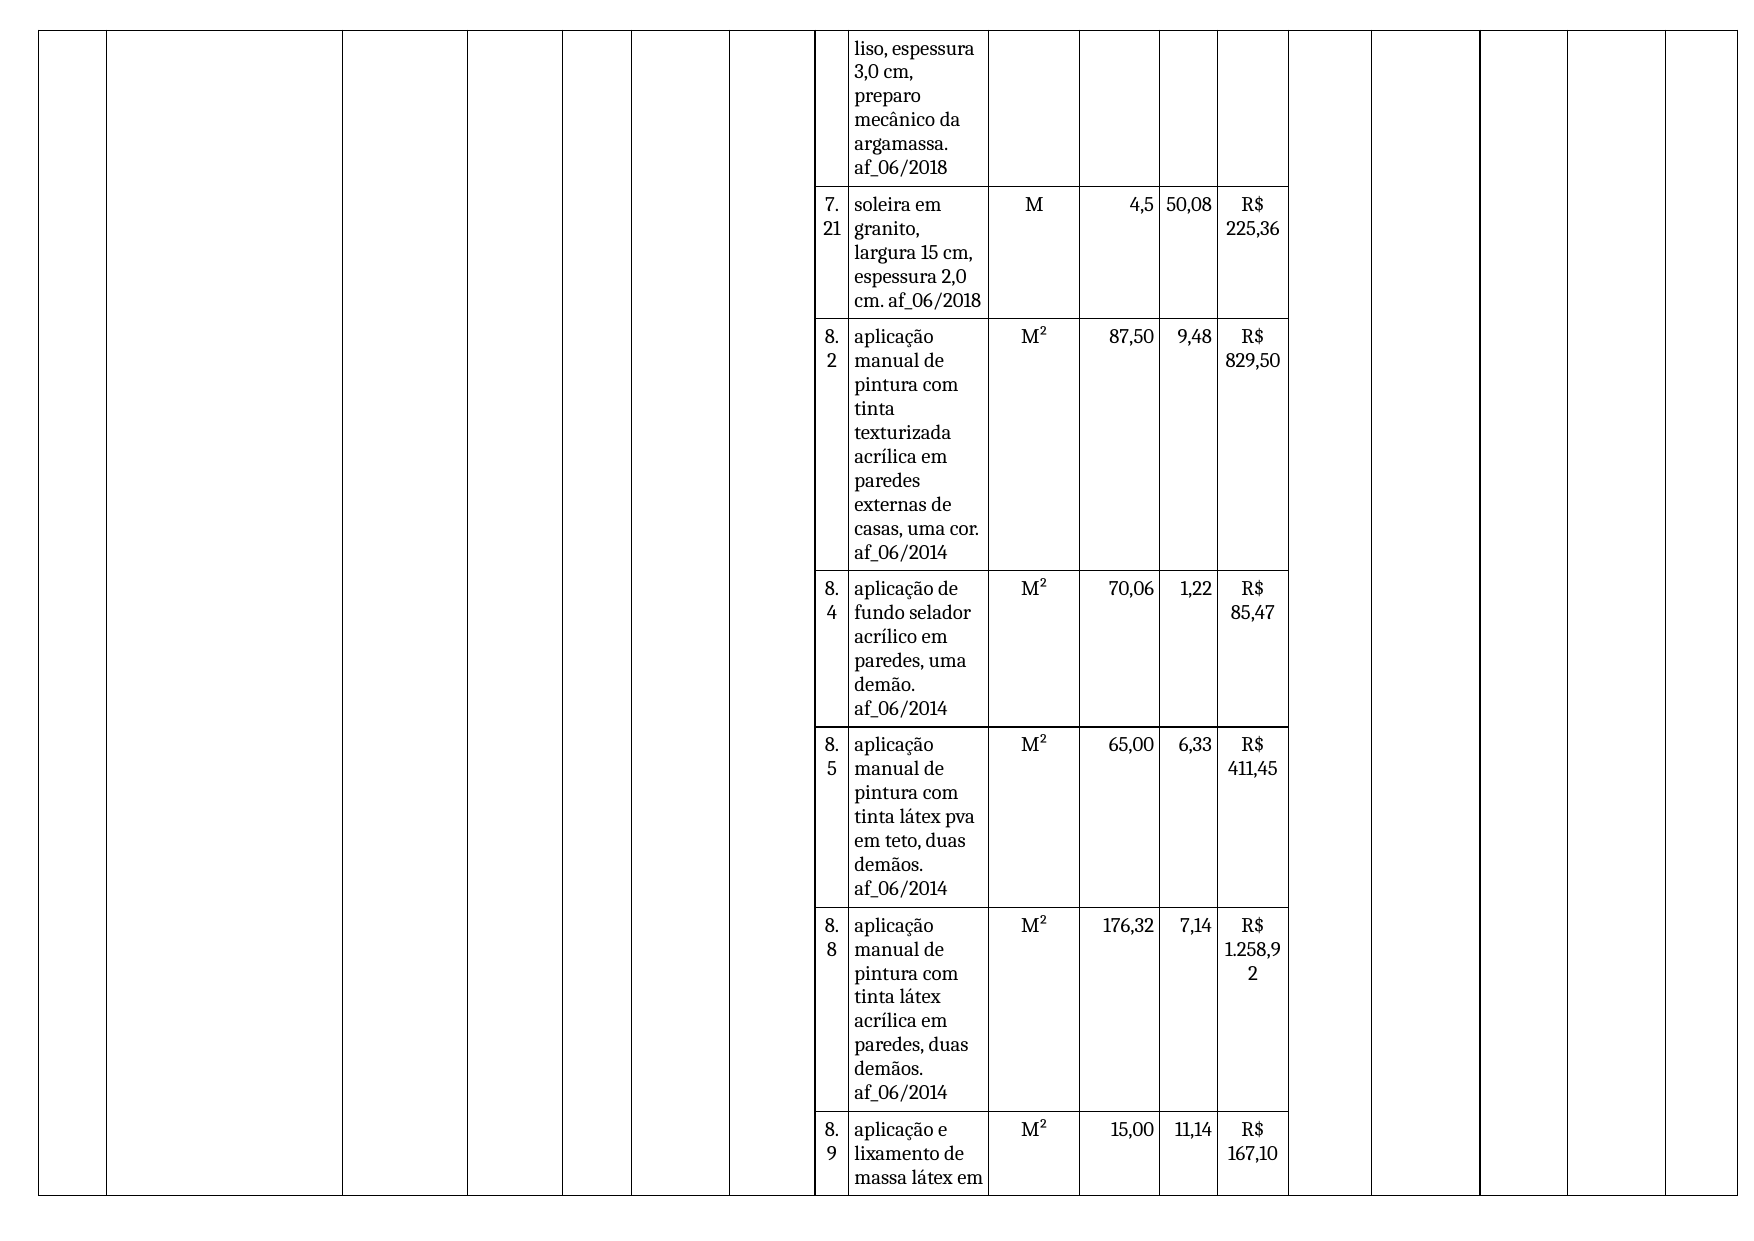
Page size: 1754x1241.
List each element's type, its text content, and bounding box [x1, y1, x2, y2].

table_cell 176,32 [1080, 908, 1159, 1111]
table_cell 8.2 [816, 319, 848, 570]
table_cell [468, 31, 562, 1195]
table_cell R$ 167,10 [1218, 1112, 1288, 1195]
table_cell 8.9 [816, 1112, 848, 1195]
table_cell [989, 31, 1079, 186]
table_cell [1289, 31, 1371, 1195]
table_cell [1372, 31, 1479, 1195]
table_cell 11,14 [1160, 1112, 1217, 1195]
table_cell 7.21 [816, 187, 848, 318]
table_cell [1218, 31, 1288, 186]
table_cell 8.4 [816, 571, 848, 726]
table_cell 8.5 [816, 728, 848, 907]
table_cell M² [989, 728, 1079, 907]
table_cell liso, espessura 3,0 cm, preparo mecânico da argamassa. af_06/2018 [849, 31, 988, 186]
table_cell soleira em granito, largura 15 cm, espessura 2,0 cm. af_06/2018 [849, 187, 988, 318]
table_cell M² [989, 1112, 1079, 1195]
table_cell R$ 85,47 [1218, 571, 1288, 726]
table_cell [107, 31, 342, 1195]
table_cell [343, 31, 467, 1195]
table_cell 6,33 [1160, 728, 1217, 907]
table_cell 1,22 [1160, 571, 1217, 726]
table_cell M² [989, 319, 1079, 570]
table_cell 15,00 [1080, 1112, 1159, 1195]
table_cell [1160, 31, 1217, 186]
table_cell R$ 411,45 [1218, 728, 1288, 907]
table_cell [1080, 31, 1159, 186]
table_cell aplicação manual de pintura com tinta látex pva em teto, duas demãos. af_06/2014 [849, 728, 988, 907]
table_cell 70,06 [1080, 571, 1159, 726]
table_cell [1666, 31, 1737, 1195]
table_cell [563, 31, 631, 1195]
table_cell R$ 225,36 [1218, 187, 1288, 318]
table_cell R$ 829,50 [1218, 319, 1288, 570]
table_cell aplicação de fundo selador acrílico em paredes, uma demão. af_06/2014 [849, 571, 988, 726]
table_cell 7,14 [1160, 908, 1217, 1111]
table_cell R$ 1.258,92 [1218, 908, 1288, 1111]
table_cell M [989, 187, 1079, 318]
table_cell [39, 31, 106, 1195]
table_cell [1568, 31, 1665, 1195]
table_cell [816, 31, 848, 186]
table_cell aplicação manual de pintura com tinta látex acrílica em paredes, duas demãos. af_06/2014 [849, 908, 988, 1111]
table_cell M² [989, 571, 1079, 726]
table_cell 65,00 [1080, 728, 1159, 907]
table_cell 4,5 [1080, 187, 1159, 318]
table_cell [1481, 31, 1567, 1195]
table_cell 9,48 [1160, 319, 1217, 570]
table_cell aplicação manual de pintura com tinta texturizada acrílica em paredes externas de casas, uma cor. af_06/2014 [849, 319, 988, 570]
table_cell M² [989, 908, 1079, 1111]
table_cell 50,08 [1160, 187, 1217, 318]
table_cell 87,50 [1080, 319, 1159, 570]
table_cell [730, 31, 814, 1195]
table_cell [632, 31, 729, 1195]
table_cell 8.8 [816, 908, 848, 1111]
table_cell aplicação e lixamento de massa látex em [849, 1112, 988, 1195]
